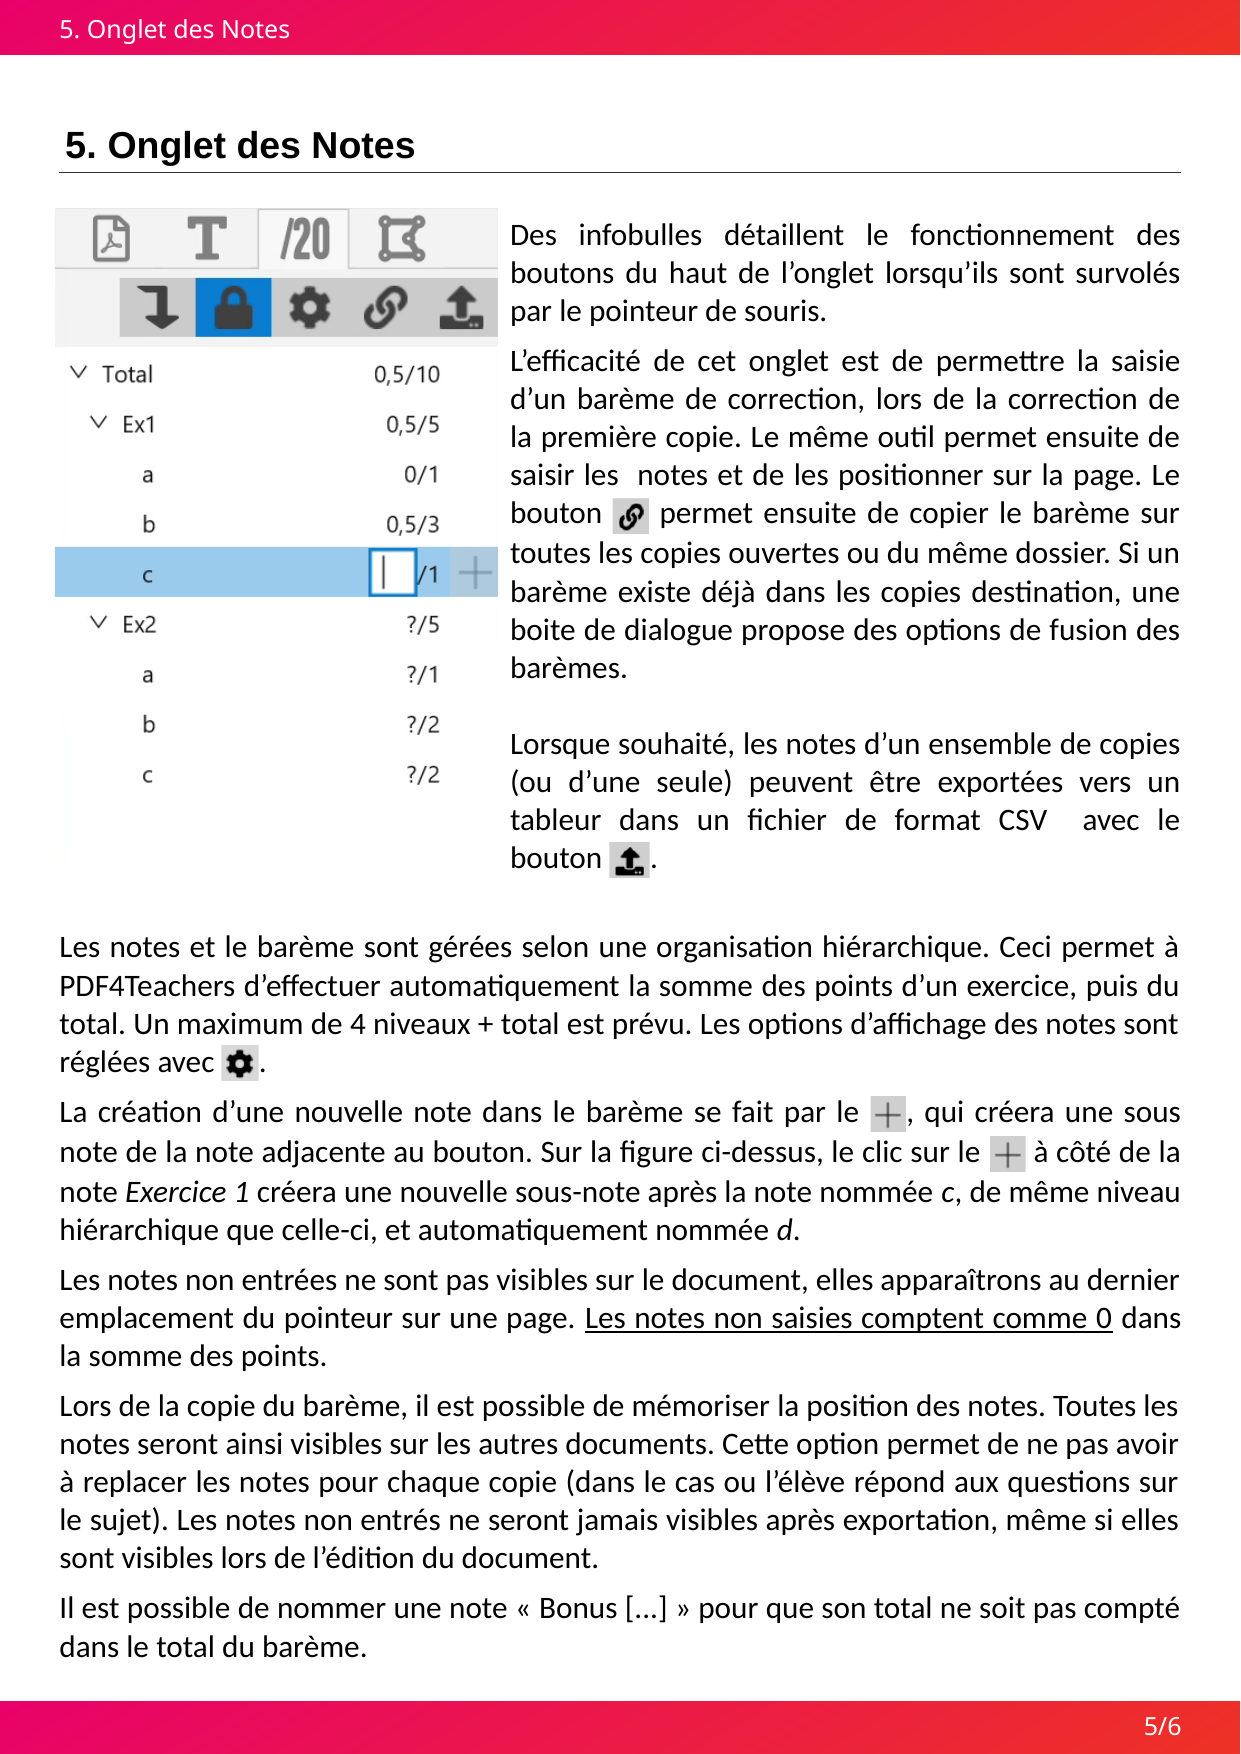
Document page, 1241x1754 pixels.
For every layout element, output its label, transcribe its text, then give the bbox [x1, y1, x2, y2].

picture [54, 208, 498, 863]
subtitle Onglet des Notes [59, 117, 1181, 172]
text Les notes et le barème sont gérées selon une organisation hiérarchique. Ceci permet à PDF4Teachers d’effectuer automatiquement la somme des points d’un exercice, puis du total. Un maximum de 4 niveaux + total est prévu. Les options d’affichage des notes sont réglées avec . [59, 928, 1181, 1081]
picture [990, 1136, 1026, 1172]
picture [609, 842, 650, 878]
picture [221, 1045, 259, 1081]
text Lors de la copie du barème, il est possible de mémoriser la position des notes. Toutes les notes seront ainsi visibles sur les autres documents. Cette option permet de ne pas avoir à replacer les notes pour chaque copie (dans le cas ou l’élève répond aux questions sur le sujet). Les notes non entrés ne seront jamais visibles après exportation, même si elles sont visibles lors de l’édition du document. [59, 1386, 1181, 1577]
picture [870, 1096, 906, 1132]
text L’efficacité de cet onglet est de permettre la saisie d’un barème de correction, lors de la correction de la première copie. Le même outil permet ensuite de saisir les notes et de les positionner sur la page. Le bouton permet ensuite de copier le barème sur toutes les copies ouvertes ou du même dossier. Si un barème existe déjà dans les copies destination, une boite de dialogue propose des options de fusion des barèmes. [498, 341, 1181, 686]
text Les notes non entrées ne sont pas visibles sur le document, elles apparaîtrons au dernier emplacement du pointeur sur une page. Les notes non saisies comptent comme 0 dans la somme des points. [59, 1260, 1181, 1374]
text Il est possible de nommer une note « Bonus [...] » pour que son total ne soit pas compté dans le total du barème. [59, 1588, 1181, 1665]
text Lorsque souhaité, les notes d’un ensemble de copies (ou d’une seule) peuvent être exportées vers un tableur dans un fichier de format CSV avec le bouton . [71, 724, 1181, 878]
text Des infobulles détaillent le fonctionnement des boutons du haut de l’onglet lorsqu’ils sont survolés par le pointeur de souris. [498, 214, 1181, 329]
text La création d’une nouvelle note dans le barème se fait par le , qui créera une sous note de la note adjacente au bouton. Sur la figure ci-dessus, le clic sur le à côté de la note Exercice 1 créera une nouvelle sous-note après la note nommée c, de même niveau hiérarchique que celle-ci, et automatiquement nommée d. [59, 1092, 1181, 1248]
picture [612, 498, 649, 534]
